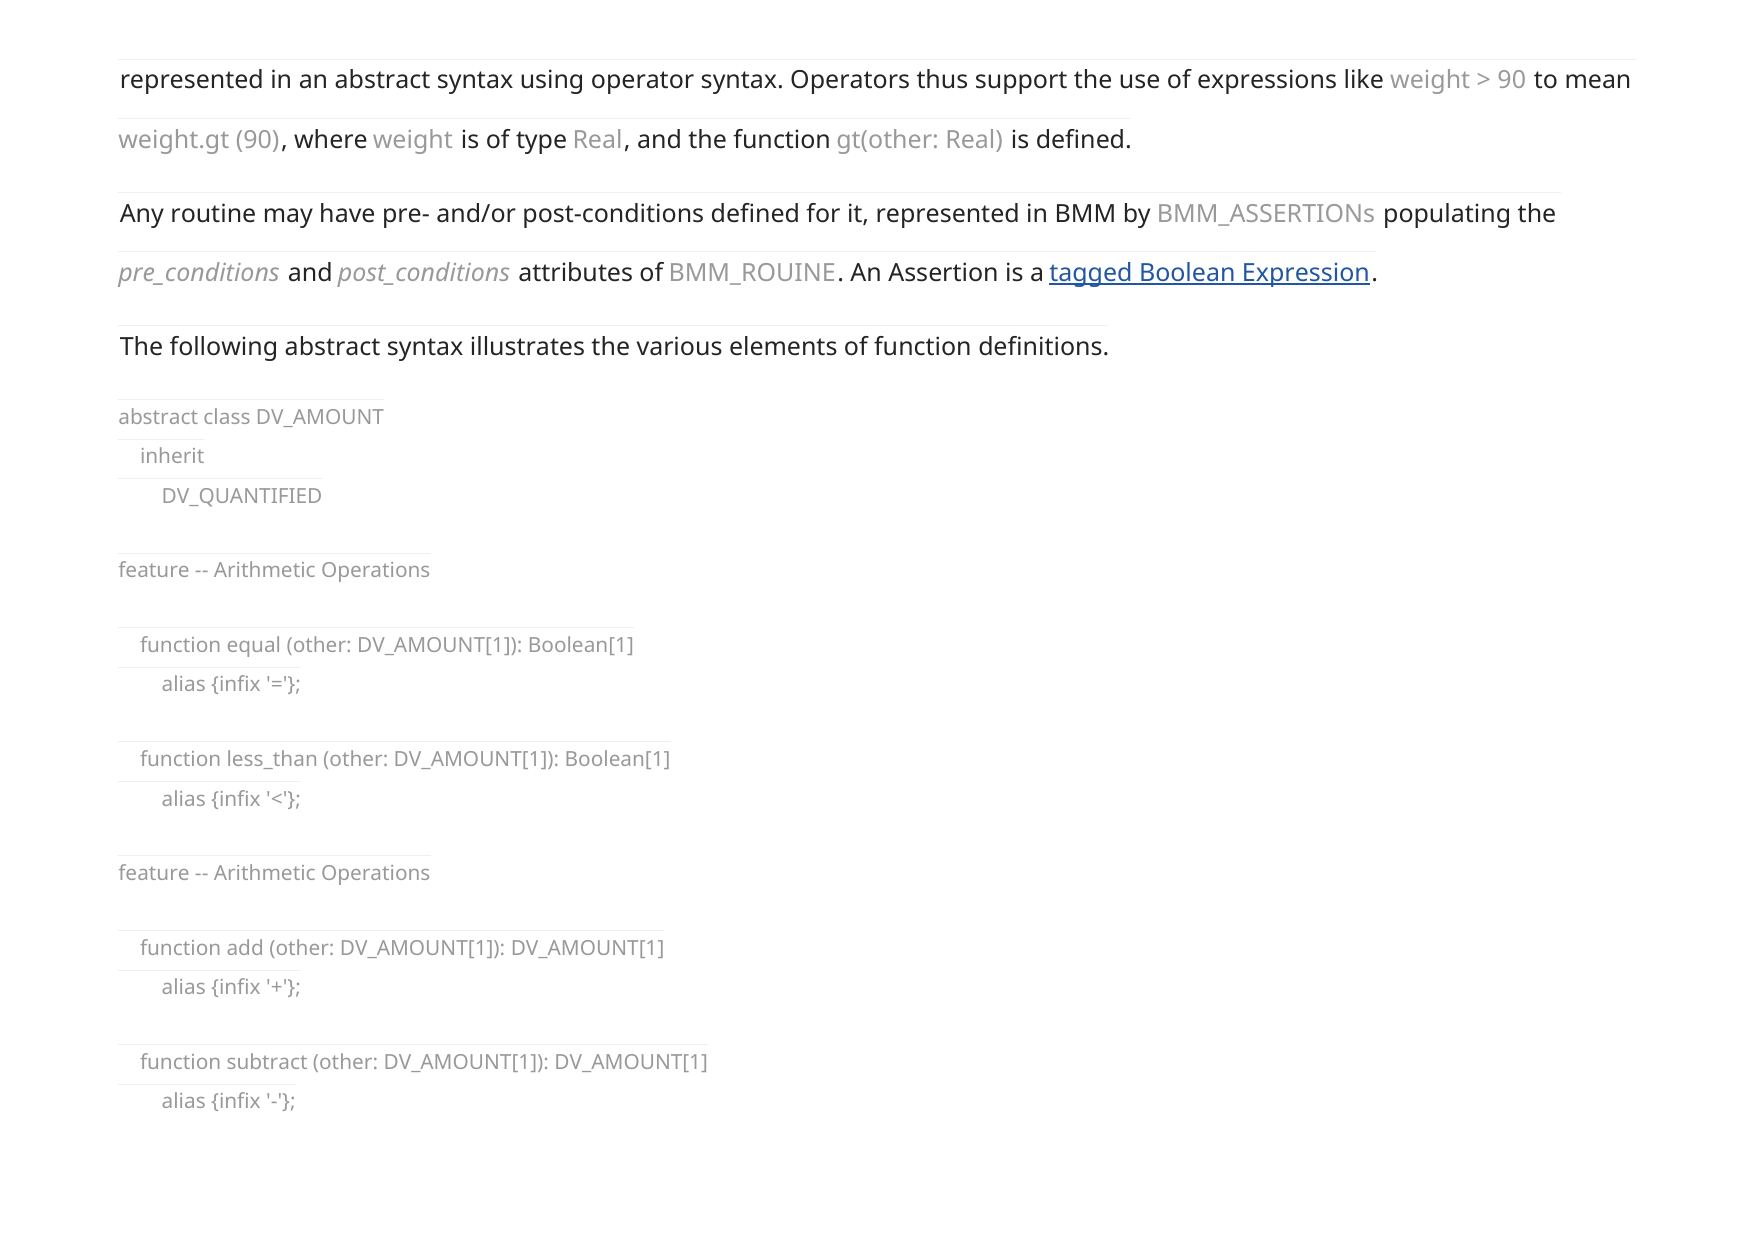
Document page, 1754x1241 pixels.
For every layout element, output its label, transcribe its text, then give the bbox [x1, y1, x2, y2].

text feature -- Arithmetic Operations [118, 855, 1695, 887]
text abstract class DV_AMOUNT [118, 399, 1695, 431]
text DV_QUANTIFIED [118, 478, 1695, 509]
text function subtract (other: DV_AMOUNT[1]): DV_AMOUNT[1] [118, 1044, 1695, 1076]
text Any routine may have pre- and/or post-conditions defined for it, represented in BMM by BMM_ASSERTIONs populating the pre_conditions and post_conditions attributes of BMM_ROUINE. An Assertion is a tagged Boolean Expression. [118, 192, 1695, 288]
text An additional feature of the meta-model for functions is the notion of operator, which supports the representation of a function call in a formal expression as an operator symbol with one or two operands, in the typical form found in programming languages and first order logics. The BMM approach considers an operator as an optional addition to any function of arity 1 or 2 that may reasonably be represented in an abstract syntax using operator syntax. Operators thus support the use of expressions like weight > 90 to mean weight.gt (90), where weight is of type Real, and the function gt(other: Real) is defined. [118, 59, 1695, 155]
text function equal (other: DV_AMOUNT[1]): Boolean[1] [118, 627, 1695, 659]
text function less_than (other: DV_AMOUNT[1]): Boolean[1] [118, 741, 1695, 773]
text inherit [118, 438, 1695, 470]
text function add (other: DV_AMOUNT[1]): DV_AMOUNT[1] [118, 930, 1695, 962]
text alias {infix '<'}; [118, 781, 1695, 812]
text alias {infix '+'}; [118, 969, 1695, 1001]
text alias {infix '='}; [118, 667, 1695, 698]
text feature -- Arithmetic Operations [118, 552, 1695, 584]
text alias {infix '-'}; [118, 1083, 1695, 1115]
text The following abstract syntax illustrates the various elements of function definitions. [118, 325, 1695, 362]
